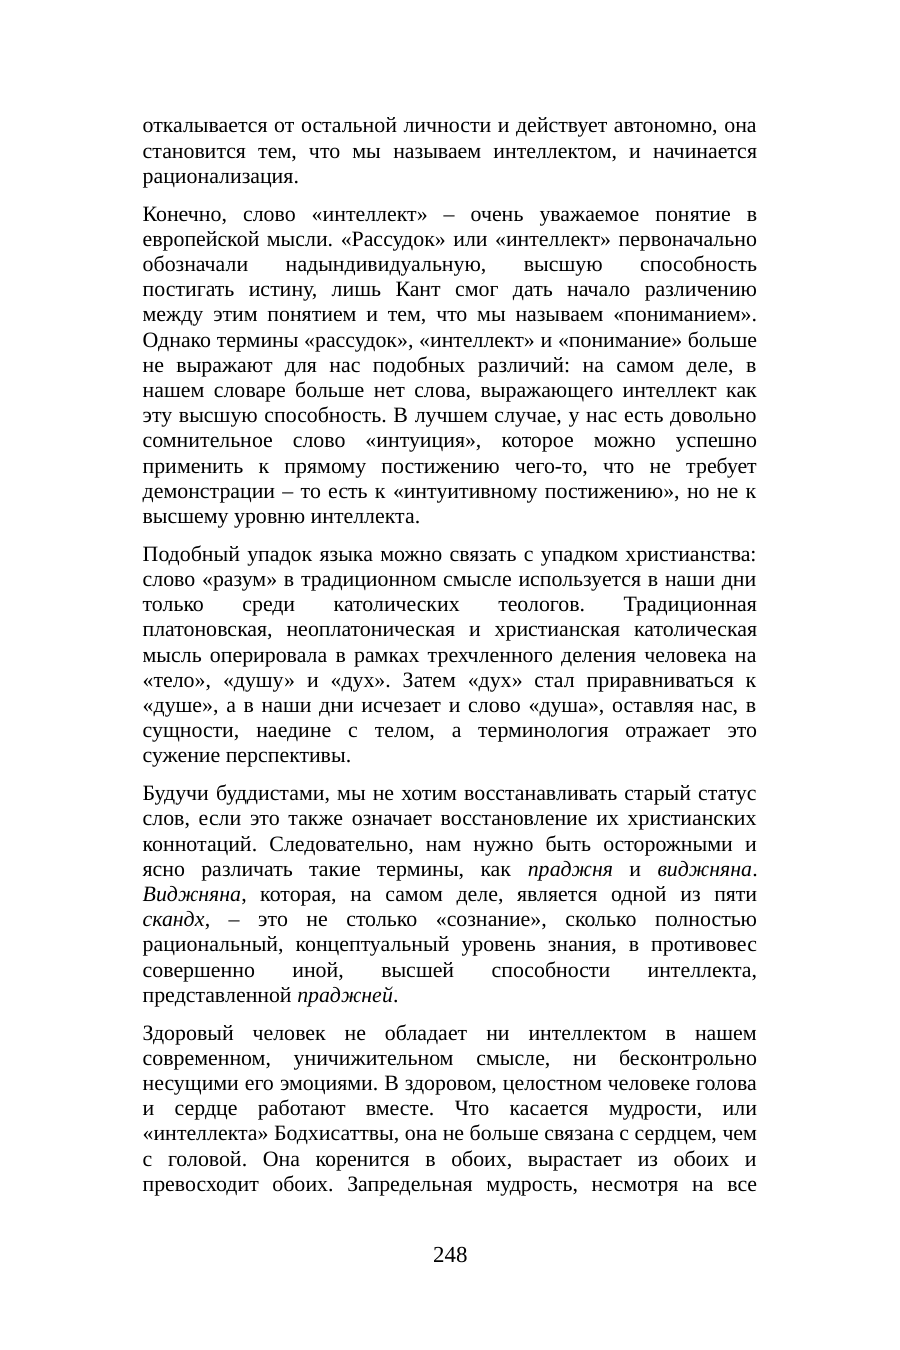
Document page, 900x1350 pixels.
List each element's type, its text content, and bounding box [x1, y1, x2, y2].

text Здоровый человек не обладает ни интеллектом в нашем современном, уничижительном смысле, ни бесконтрольно несущими его эмоциями. В здоровом, целостном человеке голова и сердце работают вместе. Что касается мудрости, или «интеллекта» Бодхисаттвы, она не больше связана с сердцем, чем с головой. Она коренится в обоих, вырастает из обоих и превосходит обоих. Запредельная мудрость, несмотря на все [142, 1019, 757, 1196]
text откалывается от остальной личности и действует автономно, она становится тем, что мы называем интеллектом, и начинается рационализация. [142, 112, 757, 188]
text Подобный упадок языка можно связать с упадком христианства: слово «разум» в традиционном смысле используется в наши дни только среди католических теологов. Традиционная платоновская, неоплатоническая и христианская католическая мысль оперировала в рамках трехчленного деления человека на «тело», «душу» и «дух». Затем «дух» стал приравниваться к «душе», а в наши дни исчезает и слово «душа», оставляя нас, в сущности, наедине с телом, а терминология отражает это сужение перспективы. [142, 541, 757, 768]
text Будучи буддистами, мы не хотим восстанавливать старый статус слов, если это также означает восстановление их христианских коннотаций. Следовательно, нам нужно быть осторожными и ясно различать такие термины, как праджня и виджняна. Виджняна, которая, на самом деле, является одной из пяти скандх, – это не столько «сознание», сколько полностью рациональный, концептуальный уровень знания, в противовес совершенно иной, высшей способности интеллекта, представленной праджней. [142, 780, 757, 1007]
text Конечно, слово «интеллект» – очень уважаемое понятие в европейской мысли. «Рассудок» или «интеллект» первоначально обозначали надындивидуальную, высшую способность постигать истину, лишь Кант смог дать начало различению между этим понятием и тем, что мы называем «пониманием». Однако термины «рассудок», «интеллект» и «понимание» больше не выражают для нас подобных различий: на самом деле, в нашем словаре больше нет слова, выражающего интеллект как эту высшую способность. В лучшем случае, у нас есть довольно сомнительное слово «интуиция», которое можно успешно применить к прямому постижению чего-то, что не требует демонстрации – то есть к «интуитивному постижению», но не к высшему уровню интеллекта. [142, 201, 757, 528]
